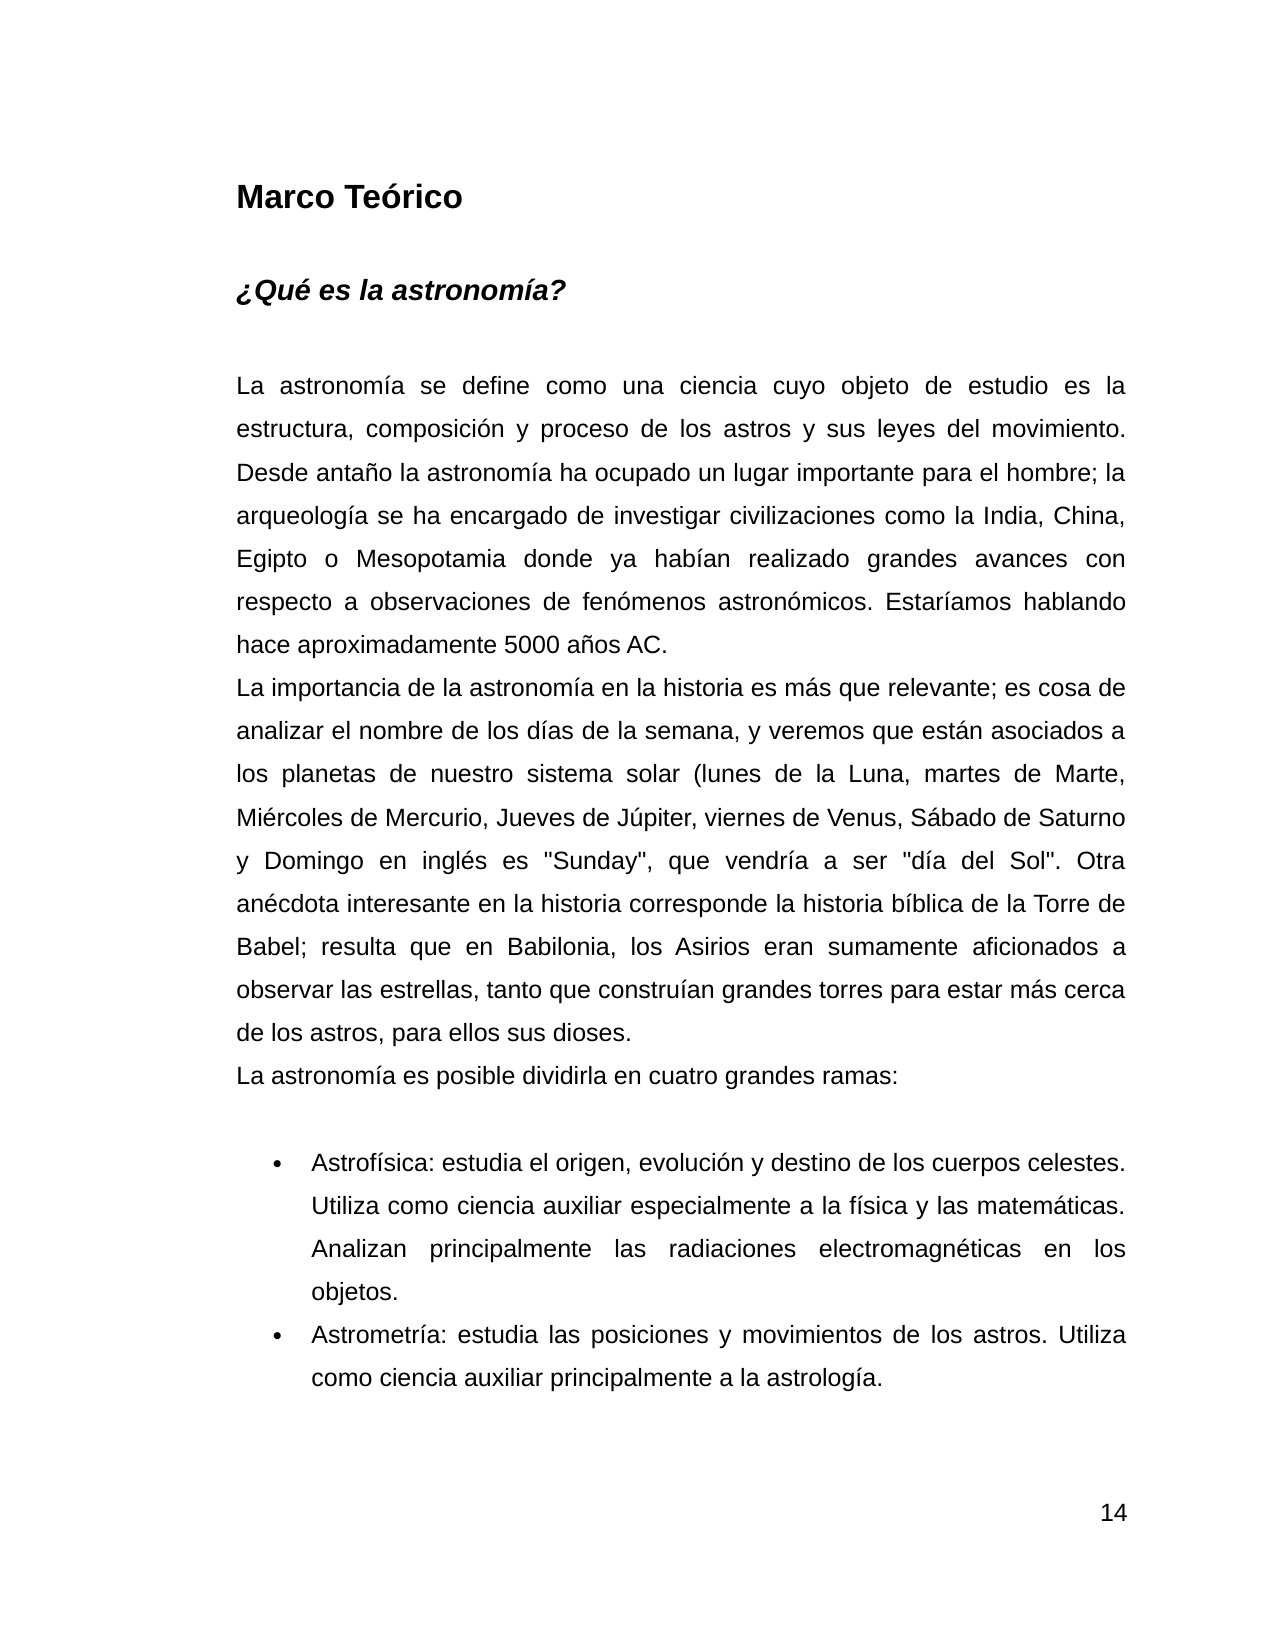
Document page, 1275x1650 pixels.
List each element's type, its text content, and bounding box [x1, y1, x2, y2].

subtitle Marco Teórico [236, 177, 1127, 216]
subtitle ¿Qué es la astronomía? [236, 273, 1127, 306]
text La importancia de la astronomía en la historia es más que relevante; es cosa de analizar el nombre de los días de la semana, y veremos que están asociados a los planetas de nuestro sistema solar (lunes de la Luna, martes de Marte, Miércoles de Mercurio, Jueves de Júpiter, viernes de Venus, Sábado de Saturno y Domingo en inglés es "Sunday", que vendría a ser "día del Sol". Otra anécdota interesante en la historia corresponde la historia bíblica de la Torre de Babel; resulta que en Babilonia, los Asirios eran sumamente aficionados a observar las estrellas, tanto que construían grandes torres para estar más cerca de los astros, para ellos sus dioses. [236, 673, 1127, 1047]
list Astrometría: estudia las posiciones y movimientos de los astros. Utiliza como ciencia auxiliar principalmente a la astrología. [274, 1320, 1127, 1392]
text La astronomía se define como una ciencia cuyo objeto de estudio es la estructura, composición y proceso de los astros y sus leyes del movimiento. Desde antaño la astronomía ha ocupado un lugar importante para el hombre; la arqueología se ha encargado de investigar civilizaciones como la India, China, Egipto o Mesopotamia donde ya habían realizado grandes avances con respecto a observaciones de fenómenos astronómicos. Estaríamos hablando hace aproximadamente 5000 años AC. [236, 371, 1127, 659]
text La astronomía es posible dividirla en cuatro grandes ramas: [236, 1061, 1127, 1090]
list Astrofísica: estudia el origen, evolución y destino de los cuerpos celestes. Utiliza como ciencia auxiliar especialmente a la física y las matemáticas. Analizan principalmente las radiaciones electromagnéticas en los objetos. [274, 1148, 1127, 1306]
